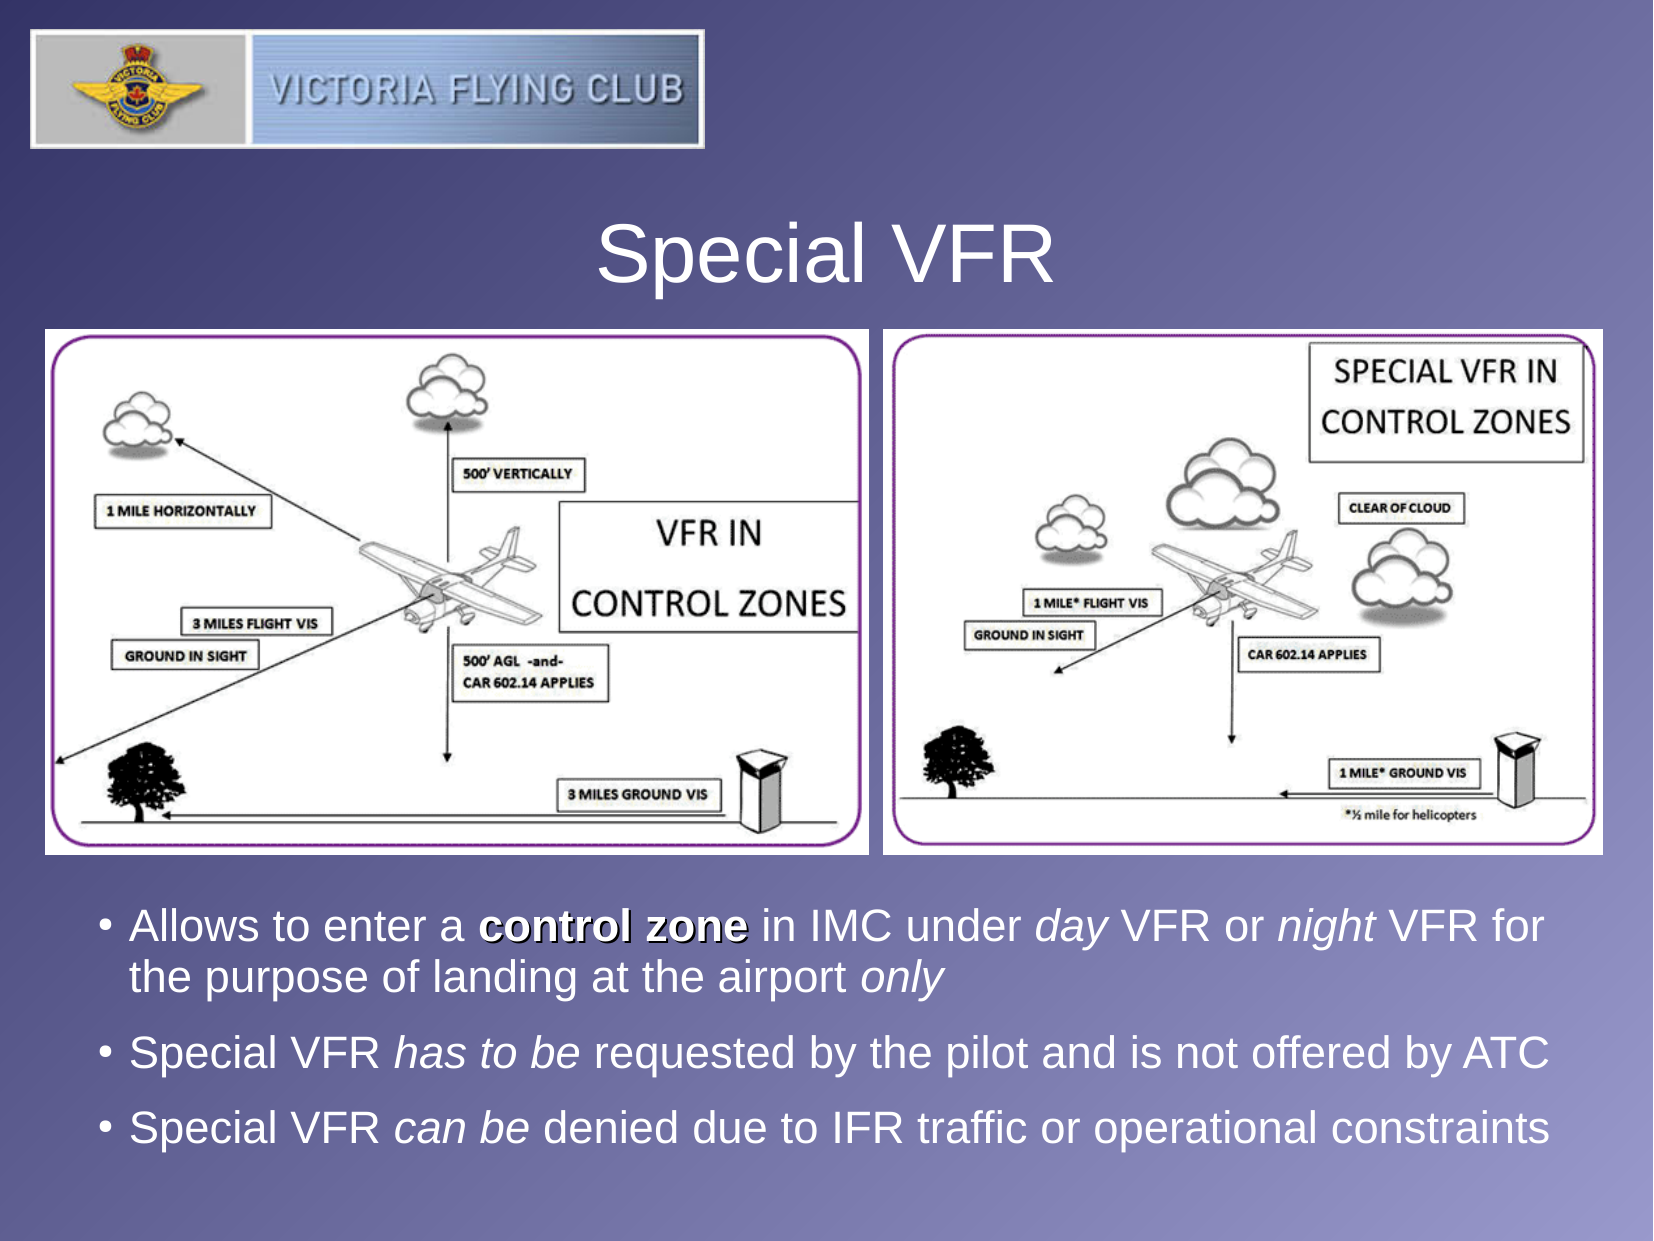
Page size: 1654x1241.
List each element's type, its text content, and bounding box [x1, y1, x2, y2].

picture [45, 329, 869, 856]
picture [30, 29, 705, 149]
list Allows to enter a control zone in IMC under day VFR or night VFR for the purpose of landing at the airport only Special VFR has to be requested by the pilot and is not offered by ATC Special VFR can be denied due to IFR traffic or operational constraints [82, 900, 1571, 1201]
picture [883, 329, 1603, 856]
title Special VFR [82, 150, 1571, 358]
